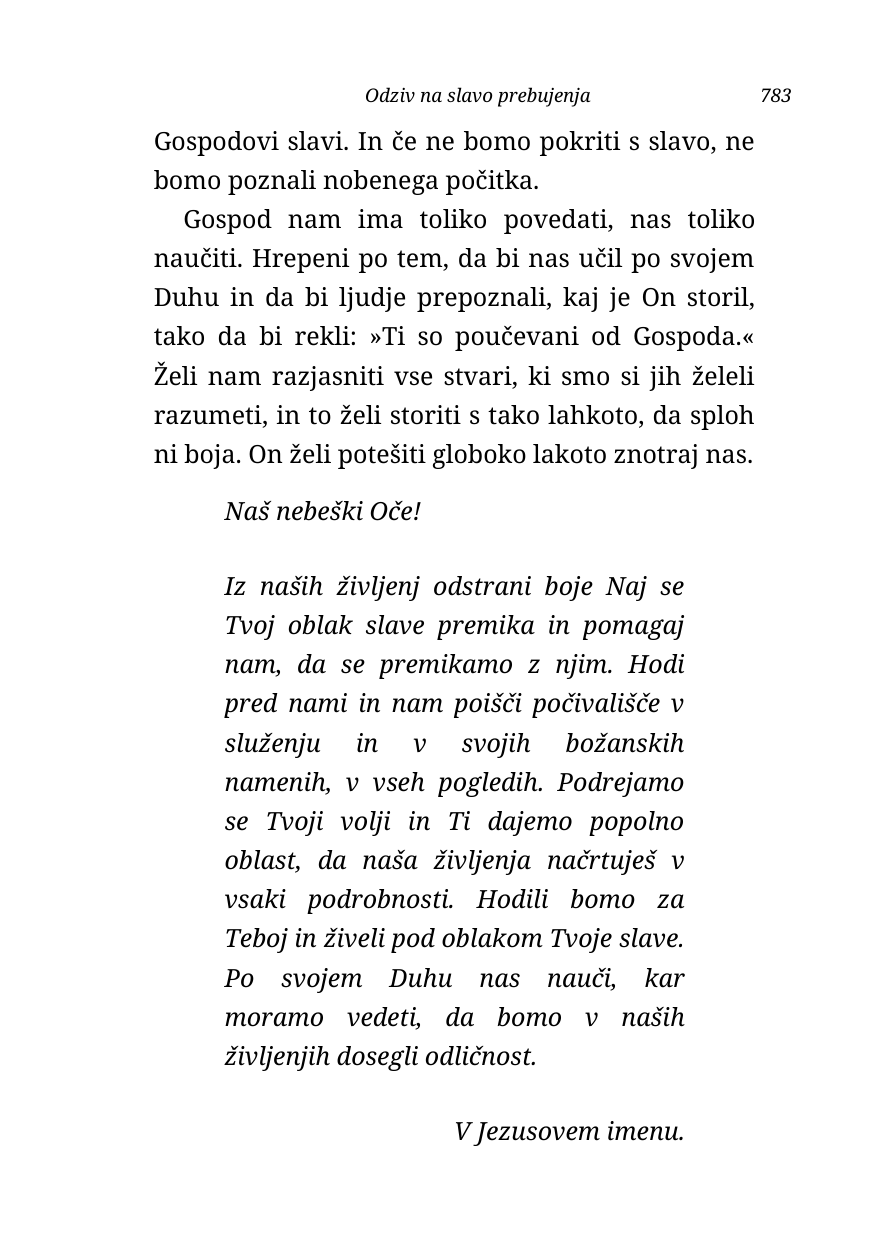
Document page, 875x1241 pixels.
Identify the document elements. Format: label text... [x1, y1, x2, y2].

text Gospodovi slavi. In če ne bomo pokriti s slavo, ne bomo poznali nobenega počitka. [153, 123, 756, 196]
text V Jezusovem imenu. [224, 1114, 685, 1148]
text Iz naših življenj odstrani boje Naj se Tvoj oblak slave premika in pomagaj nam, da se premikamo z njim. Hodi pred nami in nam poišči počivališče v služenju in v svojih božanskih namenih, v vseh pogledih. Podrejamo se Tvoji volji in Ti dajemo popolno oblast, da naša življenja načrtuješ v vsaki podrobnosti. Hodili bomo za Teboj in živeli pod oblakom Tvoje slave. Po svojem Duhu nas nauči, kar moramo vedeti, da bomo v naših življenjih dosegli odličnost. [224, 569, 685, 1073]
text Naš nebeški Oče! [224, 494, 685, 528]
text Gospod nam ima toliko povedati, nas toliko naučiti. Hrepeni po tem, da bi nas učil po svojem Duhu in da bi ljudje prepoznali, kaj je On storil, tako da bi rekli: »Ti so poučevani od Gospoda.« Želi nam razjasniti vse stvari, ki smo si jih želeli razumeti, in to želi storiti s tako lahkoto, da sploh ni boja. On želi potešiti globoko lakoto znotraj nas. [153, 202, 756, 471]
